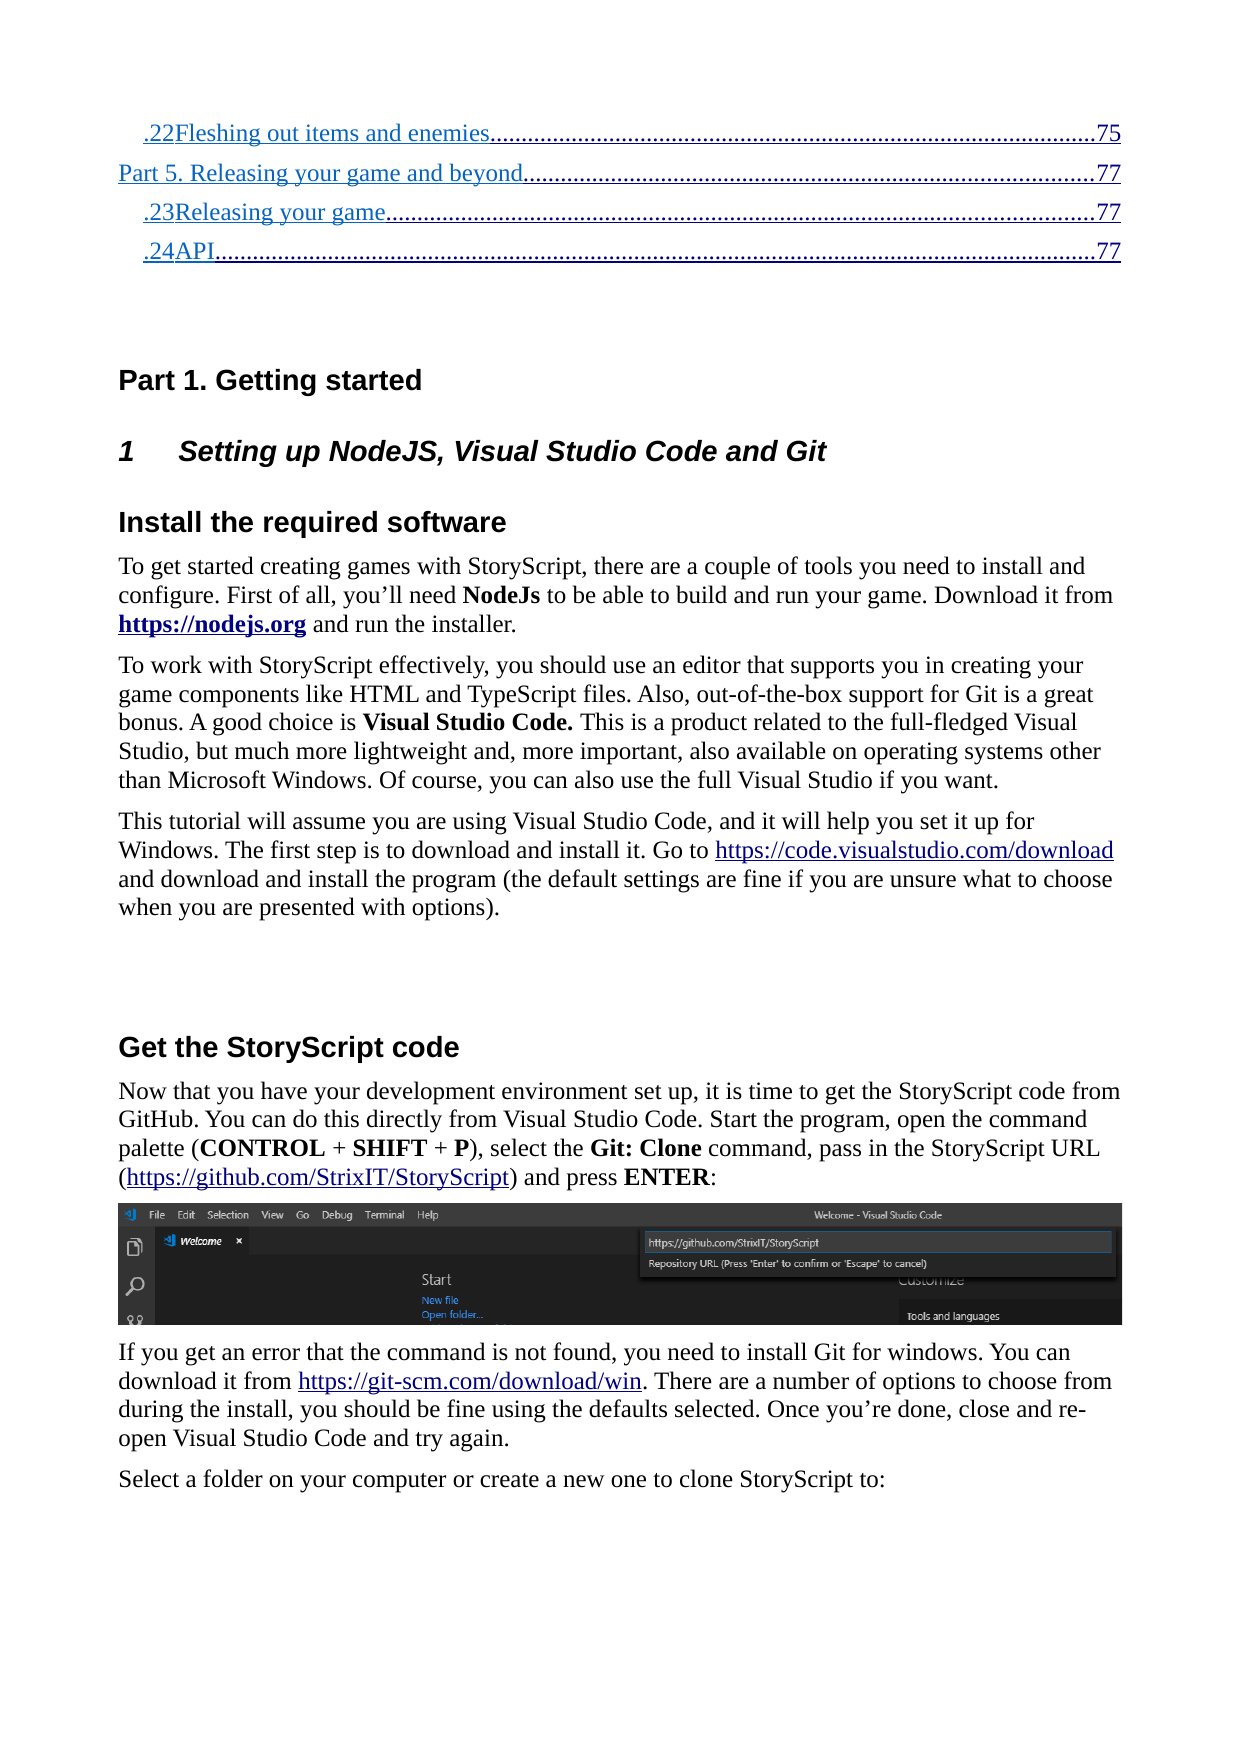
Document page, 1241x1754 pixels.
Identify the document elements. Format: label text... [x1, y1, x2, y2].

text Now that you have your development environment set up, it is time to get the StoryScript code from GitHub. You can do this directly from Visual Studio Code. Start the program, open the command palette (CONTROL + SHIFT + P), select the Git: Clone command, pass in the StoryScript URL (https://github.com/StrixIT/StoryScript) and press ENTER: [118, 1076, 1122, 1191]
subtitle Get the StoryScript code [118, 1030, 1122, 1063]
text .23 Releasing your game 77 [143, 197, 1122, 226]
text To work with StoryScript effectively, you should use an editor that supports you in creating your game components like HTML and TypeScript files. Also, out-of-the-box support for Git is a great bonus. A good choice is Visual Studio Code. This is a product related to the full-fledged Visual Studio, but much more lightweight and, more important, also available on operating systems other than Microsoft Windows. Of course, you can also use the full Visual Studio if you want. [118, 650, 1122, 794]
text Select a folder on your computer or create a new one to clone StoryScript to: [118, 1464, 1122, 1493]
text To get started creating games with StoryScript, there are a couple of tools you need to install and configure. First of all, you’ll need NodeJs to be able to build and run your game. Download it from https://nodejs.org and run the installer. [118, 551, 1122, 637]
text This tutorial will assume you are using Visual Studio Code, and it will help you set it up for Windows. The first step is to download and install it. Go to https://code.visualstudio.com/download and download and install the program (the default settings are fine if you are unsure what to choose when you are presented with options). [118, 806, 1122, 921]
text Part 5. Releasing your game and beyond 77 [118, 158, 1122, 186]
subtitle Install the required software [118, 505, 1122, 539]
text If you get an error that the command is not found, you need to install Git for windows. You can download it from https://git-scm.com/download/win. There are a number of options to choose from during the install, you should be fine using the defaults selected. Once you’re done, close and re-open Visual Studio Code and try again. [118, 1337, 1122, 1452]
subtitle Setting up NodeJS, Visual Studio Code and Git [118, 434, 1122, 468]
subtitle Part 1. Getting started [118, 363, 1122, 397]
text .24 API 77 [143, 236, 1122, 265]
text .22 Fleshing out items and enemies 75 [143, 118, 1122, 147]
